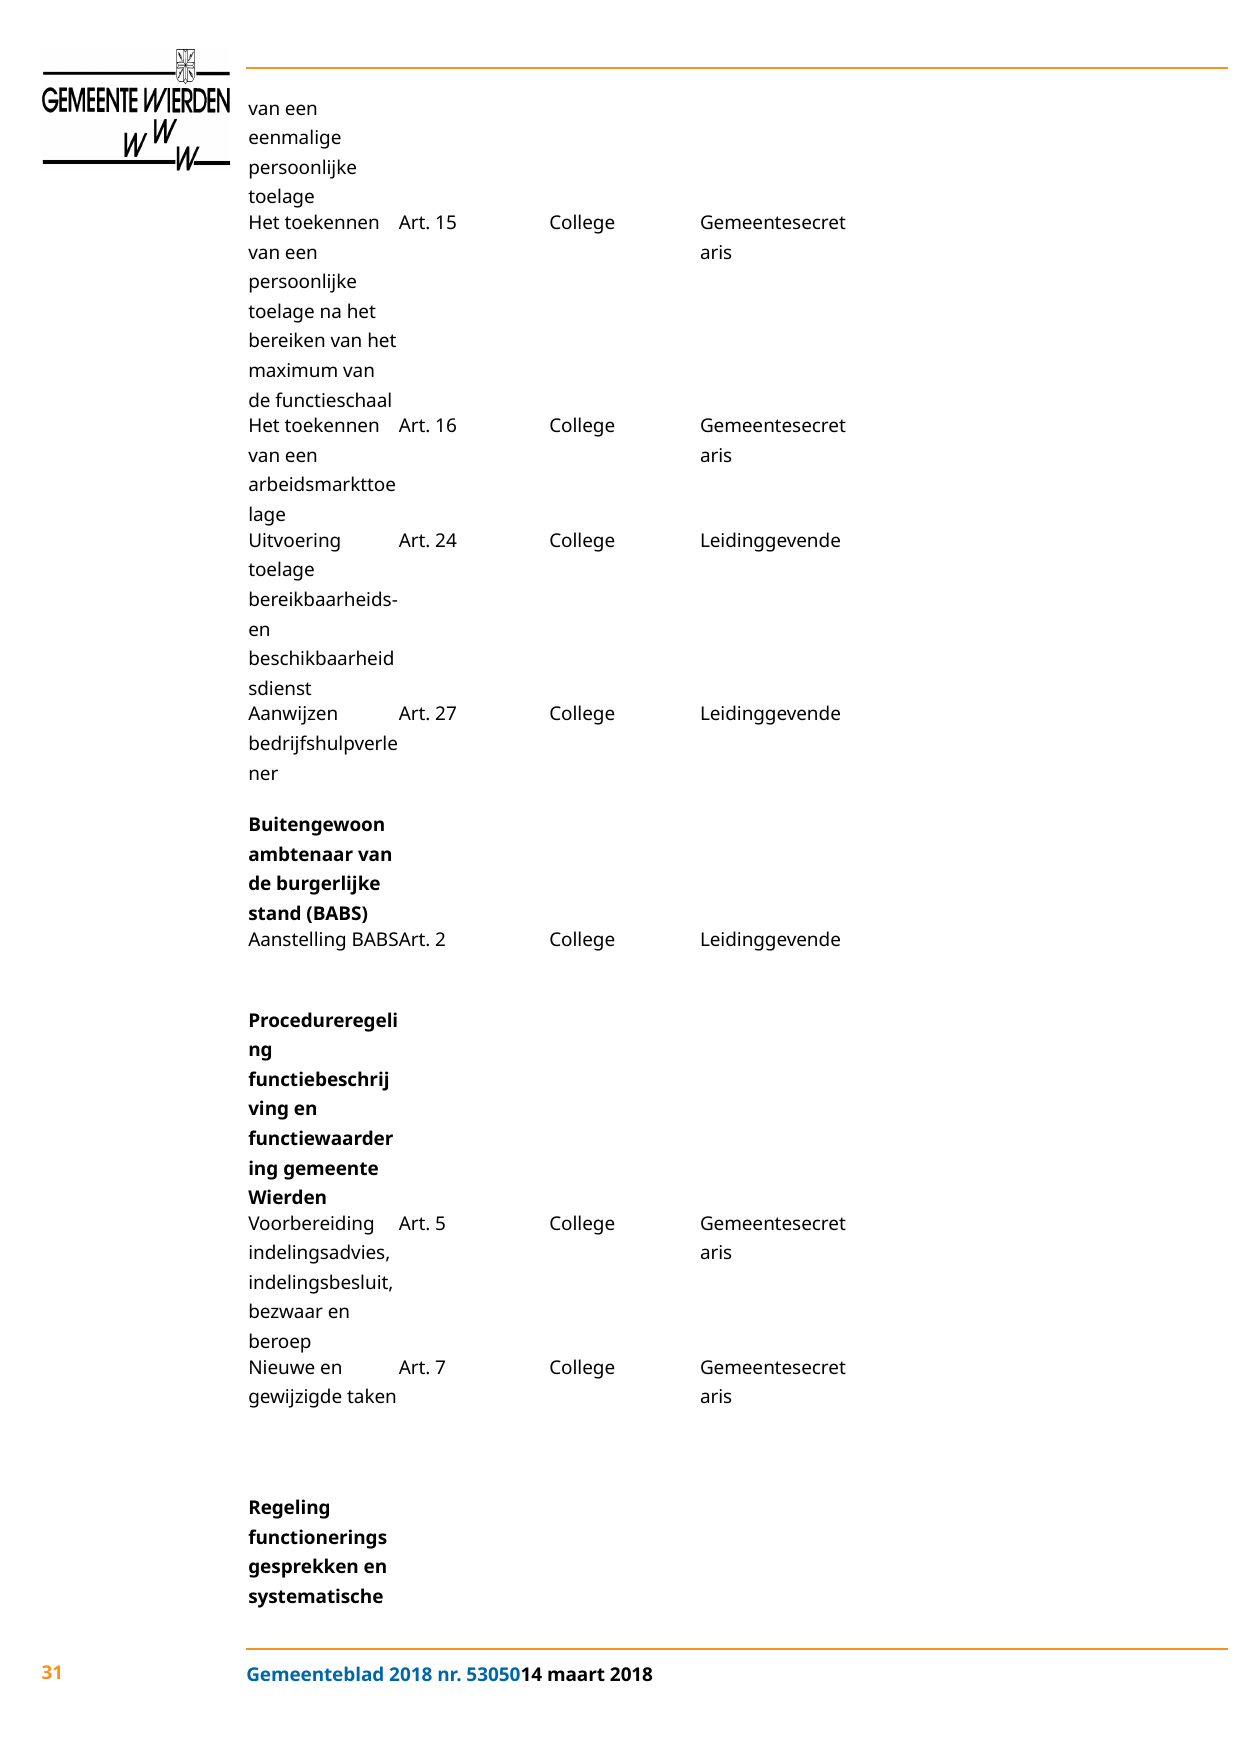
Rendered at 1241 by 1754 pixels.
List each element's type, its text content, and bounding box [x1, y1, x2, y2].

table_cell Gemeentesecretaris [700, 209, 850, 412]
table_cell College [549, 527, 700, 701]
table_cell [248, 1469, 398, 1494]
table_cell Leidinggevende [700, 926, 850, 981]
table_cell [850, 95, 1001, 209]
table_cell College [549, 1354, 700, 1468]
table_cell Het toekennen van een persoonlijke toelage na het bereiken van het maximum van de functieschaal [248, 209, 398, 412]
table_cell [700, 1469, 850, 1494]
table_cell [1001, 701, 1152, 786]
table_cell College [549, 209, 700, 412]
table_cell [850, 1007, 1001, 1210]
table_cell [850, 786, 1001, 811]
table_cell Voorbereiding indelingsadvies, indelingsbesluit, bezwaar en beroep [248, 1210, 398, 1354]
table_cell [1001, 527, 1152, 701]
table_cell Gemeentesecretaris [700, 1210, 850, 1354]
table_cell Art. 15 [399, 209, 549, 412]
table_cell [549, 786, 700, 811]
table_cell Art. 2 [399, 926, 549, 981]
table_cell [700, 786, 850, 811]
table_cell Gemeentesecretaris [700, 1354, 850, 1468]
table_cell [1001, 1210, 1152, 1354]
table_cell Art. 7 [399, 1354, 549, 1468]
table_cell [850, 527, 1001, 701]
table_cell [850, 1469, 1001, 1494]
table_cell [549, 1494, 700, 1609]
table_cell [1001, 981, 1152, 1007]
table_cell Art. 24 [399, 527, 549, 701]
table_cell [1001, 95, 1152, 209]
table_cell [700, 95, 850, 209]
table_cell [850, 981, 1001, 1007]
table_cell [1001, 1007, 1152, 1210]
table_cell [850, 1210, 1001, 1354]
table_cell Art. 5 [399, 1210, 549, 1354]
table_cell van een eenmalige persoonlijke toelage [248, 95, 398, 209]
table_cell Gemeentesecretaris [700, 413, 850, 527]
table_cell [1001, 1494, 1152, 1609]
table_cell Uitvoering toelage bereikbaarheids- en beschikbaarheidsdienst [248, 527, 398, 701]
table_cell Nieuwe en gewijzigde taken [248, 1354, 398, 1468]
table_cell Buitengewoon ambtenaar van de burgerlijke stand (BABS) [248, 811, 398, 926]
table_cell [399, 1007, 549, 1210]
picture [41, 47, 231, 172]
table_cell Aanstelling BABS [248, 926, 398, 981]
table_cell Regeling functioneringsgesprekken en systematische [248, 1494, 398, 1609]
table_cell [1001, 786, 1152, 811]
table_cell College [549, 926, 700, 981]
table_cell [700, 1494, 850, 1609]
table_cell [549, 95, 700, 209]
table_cell [1001, 811, 1152, 926]
table_cell Leidinggevende [700, 701, 850, 786]
table_cell [1001, 1469, 1152, 1494]
table_cell [399, 1494, 549, 1609]
table_cell [850, 209, 1001, 412]
table_cell [399, 981, 549, 1007]
table_cell [850, 926, 1001, 981]
table_cell [399, 1469, 549, 1494]
table_cell Aanwijzen bedrijfshulpverlener [248, 701, 398, 786]
table_cell Art. 16 [399, 413, 549, 527]
table_cell [1001, 413, 1152, 527]
table_cell [549, 811, 700, 926]
table_cell [700, 811, 850, 926]
table_cell [850, 811, 1001, 926]
table_cell College [549, 413, 700, 527]
table_cell [1001, 209, 1152, 412]
table_cell [1001, 926, 1152, 981]
table_cell [549, 1007, 700, 1210]
table_cell Procedureregeling functiebeschrijving en functiewaardering gemeente Wierden [248, 1007, 398, 1210]
table_cell College [549, 1210, 700, 1354]
table_cell [1001, 1354, 1152, 1468]
table_cell Art. 27 [399, 701, 549, 786]
table_cell [399, 811, 549, 926]
table_cell Leidinggevende [700, 527, 850, 701]
table_cell [248, 786, 398, 811]
table_cell [700, 1007, 850, 1210]
table_cell [850, 413, 1001, 527]
table_cell [549, 981, 700, 1007]
table_cell [850, 1494, 1001, 1609]
table_cell [248, 981, 398, 1007]
table_cell [399, 95, 549, 209]
table_cell College [549, 701, 700, 786]
table_cell [850, 1354, 1001, 1468]
table_cell [399, 786, 549, 811]
table_cell [700, 981, 850, 1007]
table_cell [549, 1469, 700, 1494]
table_cell Het toekennen van een arbeidsmarkttoelage [248, 413, 398, 527]
table_cell [850, 701, 1001, 786]
